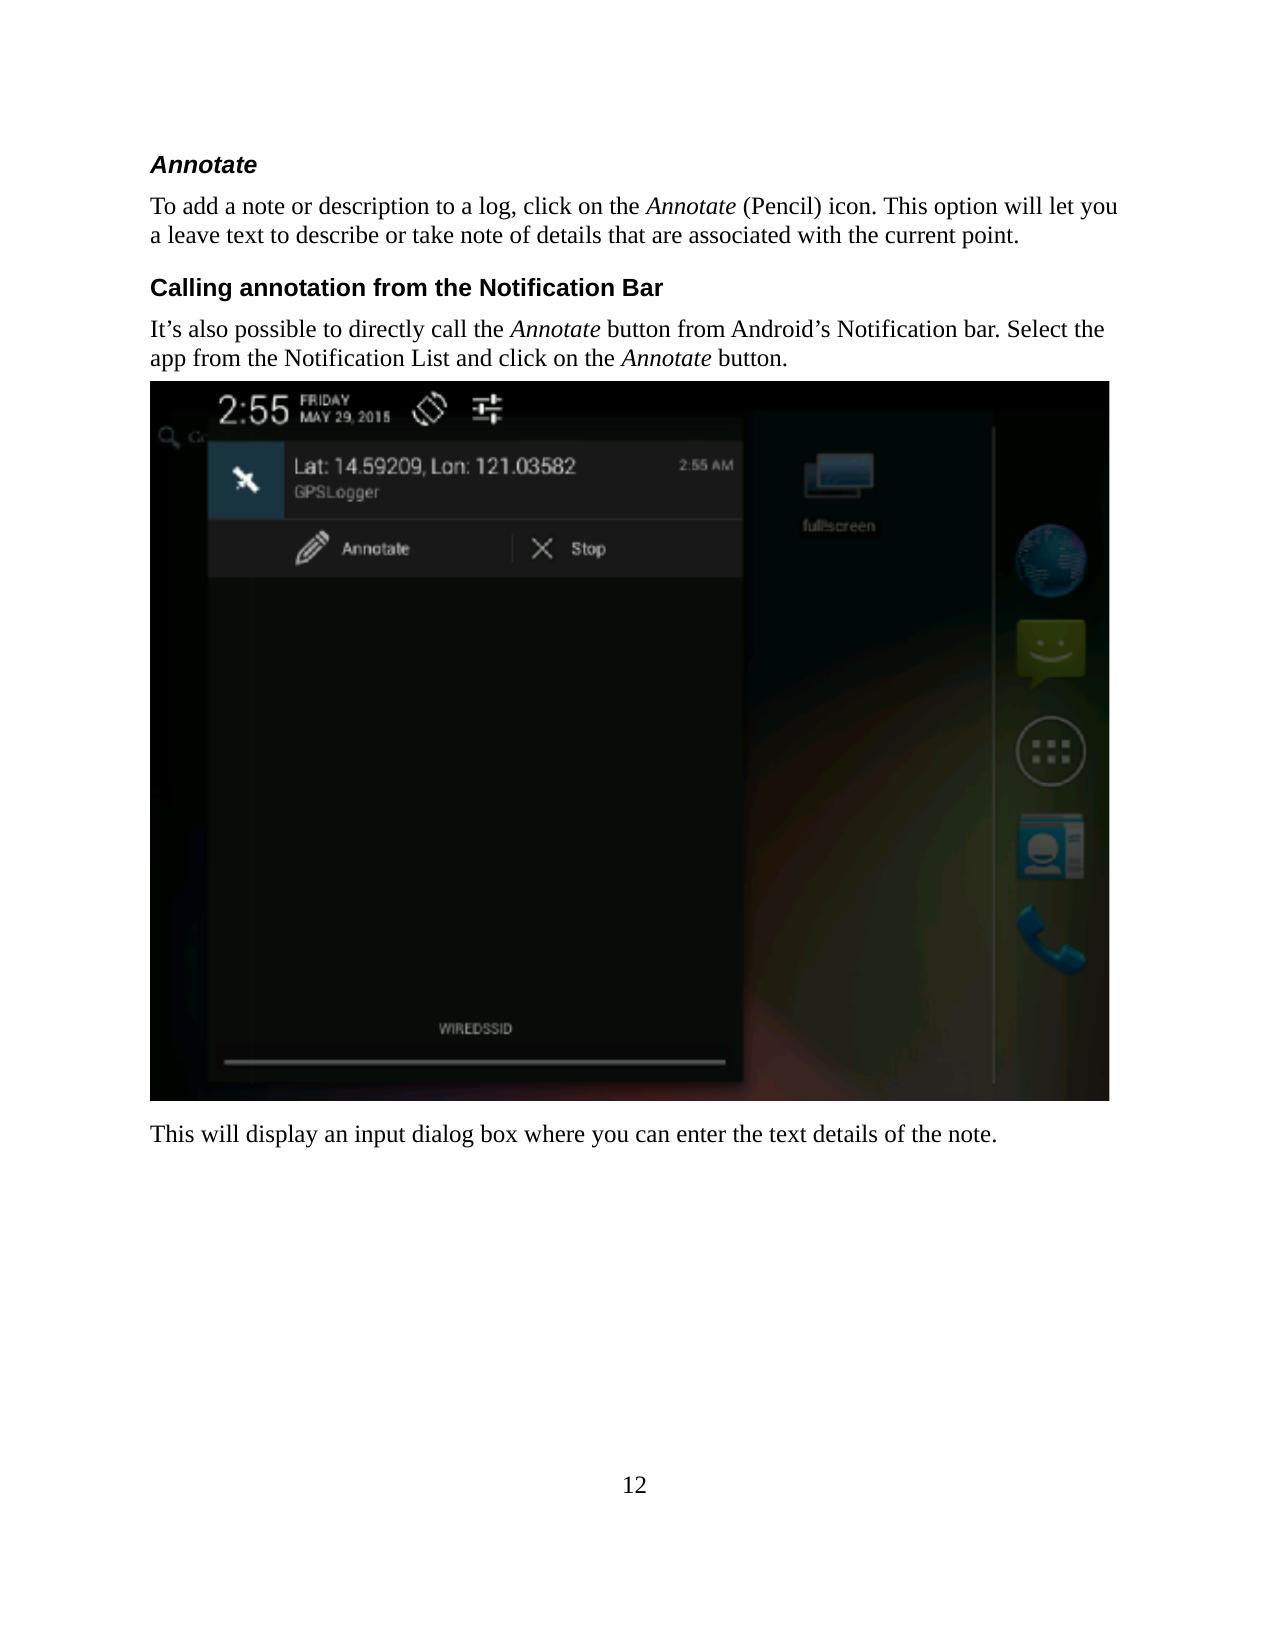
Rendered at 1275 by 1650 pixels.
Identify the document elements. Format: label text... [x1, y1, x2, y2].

subtitle Annotate [150, 150, 1125, 178]
subtitle Calling annotation from the Notification Bar [150, 273, 1125, 302]
picture [150, 381, 1110, 1101]
text To add a note or description to a log, click on the Annotate (Pencil) icon. This option will let you a leave text to describe or take note of details that are associated with the current point. [150, 191, 1125, 248]
text This will display an input dialog box where you can enter the text details of the note. [150, 1119, 1125, 1148]
text It’s also possible to directly call the Annotate button from Android’s Notification bar. Select the app from the Notification List and click on the Annotate button. [150, 314, 1125, 372]
